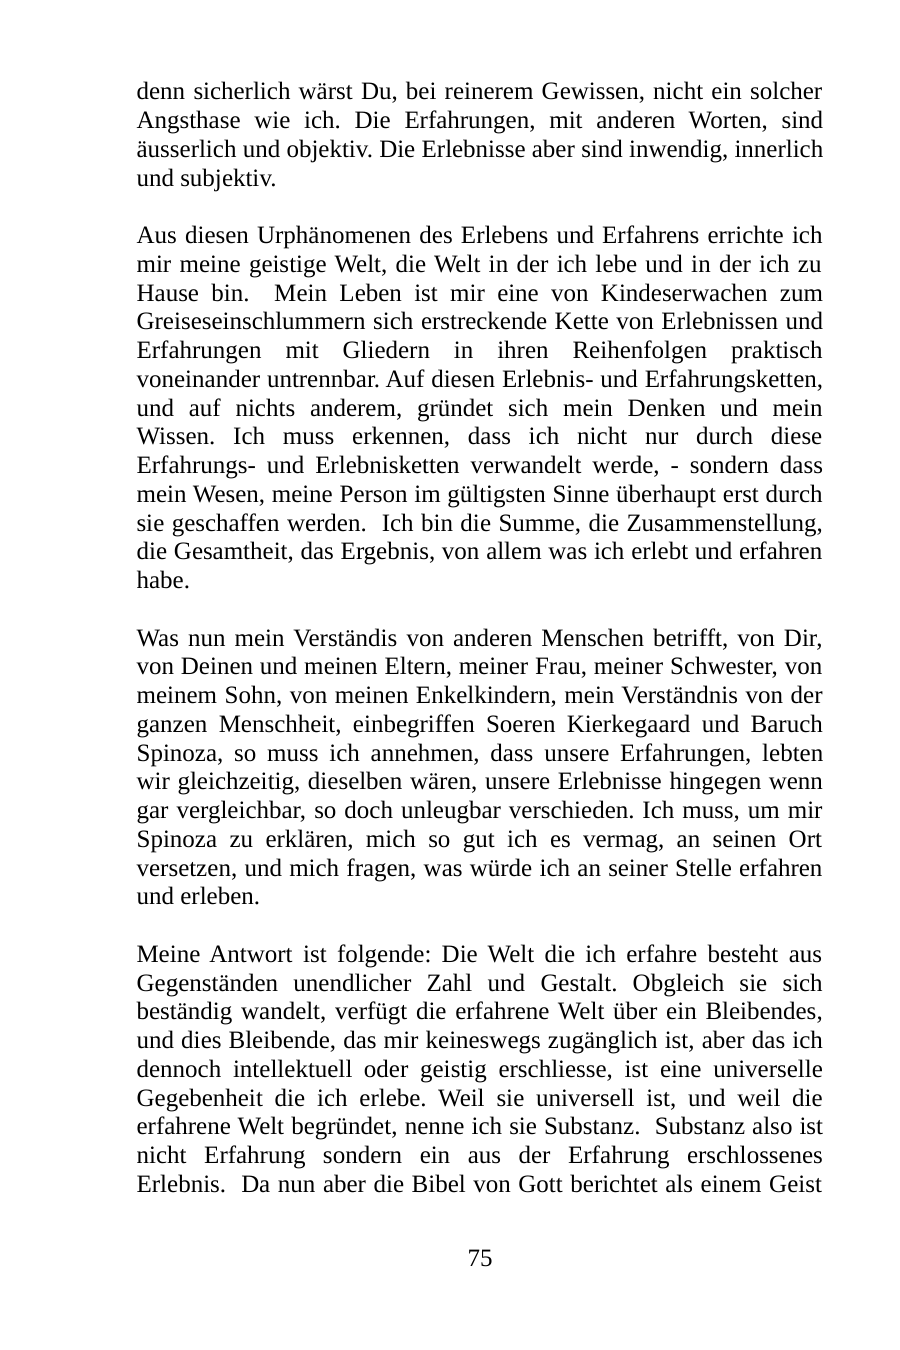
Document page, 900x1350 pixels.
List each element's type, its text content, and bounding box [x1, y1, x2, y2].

text Was nun mein Verständis von anderen Menschen betrifft, von Dir, von Deinen und meinen Eltern, meiner Frau, meiner Schwester, von meinem Sohn, von meinen Enkelkindern, mein Verständnis von der ganzen Menschheit, einbegriffen Soeren Kierkegaard und Baruch Spinoza, so muss ich annehmen, dass unsere Erfahrungen, lebten wir gleichzeitig, dieselben wären, unsere Erlebnisse hingegen wenn gar vergleichbar, so doch unleugbar verschieden. Ich muss, um mir Spinoza zu erklären, mich so gut ich es vermag, an seinen Ort versetzen, und mich fragen, was würde ich an seiner Stelle erfahren und erleben. [136, 623, 823, 910]
text denn sicherlich wärst Du, bei reinerem Gewissen, nicht ein solcher Angsthase wie ich. Die Erfahrungen, mit anderen Worten, sind äusserlich und objektiv. Die Erlebnisse aber sind inwendig, innerlich und subjektiv. [136, 76, 823, 191]
text Aus diesen Urphänomenen des Erlebens und Erfahrens errichte ich mir meine geistige Welt, die Welt in der ich lebe und in der ich zu Hause bin. Mein Leben ist mir eine von Kindeserwachen zum Greiseseinschlummern sich erstreckende Kette von Erlebnissen und Erfahrungen mit Gliedern in ihren Reihenfolgen praktisch voneinander untrennbar. Auf diesen Erlebnis- und Erfahrungsketten, und auf nichts anderem, gründet sich mein Denken und mein Wissen. Ich muss erkennen, dass ich nicht nur durch diese Erfahrungs- und Erlebnisketten verwandelt werde, - sondern dass mein Wesen, meine Person im gültigsten Sinne überhaupt erst durch sie geschaffen werden. Ich bin die Summe, die Zusammenstellung, die Gesamtheit, das Ergebnis, von allem was ich erlebt und erfahren habe. [136, 220, 823, 594]
text Meine Antwort ist folgende: Die Welt die ich erfahre besteht aus Gegenständen unendlicher Zahl und Gestalt. Obgleich sie sich beständig wandelt, verfügt die erfahrene Welt über ein Bleibendes, und dies Bleibende, das mir keineswegs zugänglich ist, aber das ich dennoch intellektuell oder geistig erschliesse, ist eine universelle Gegebenheit die ich erlebe. Weil sie universell ist, und weil die erfahrene Welt begründet, nenne ich sie Substanz. Substanz also ist nicht Erfahrung sondern ein aus der Erfahrung erschlossenes Erlebnis. Da nun aber die Bibel von Gott berichtet als einem Geist [136, 939, 823, 1198]
